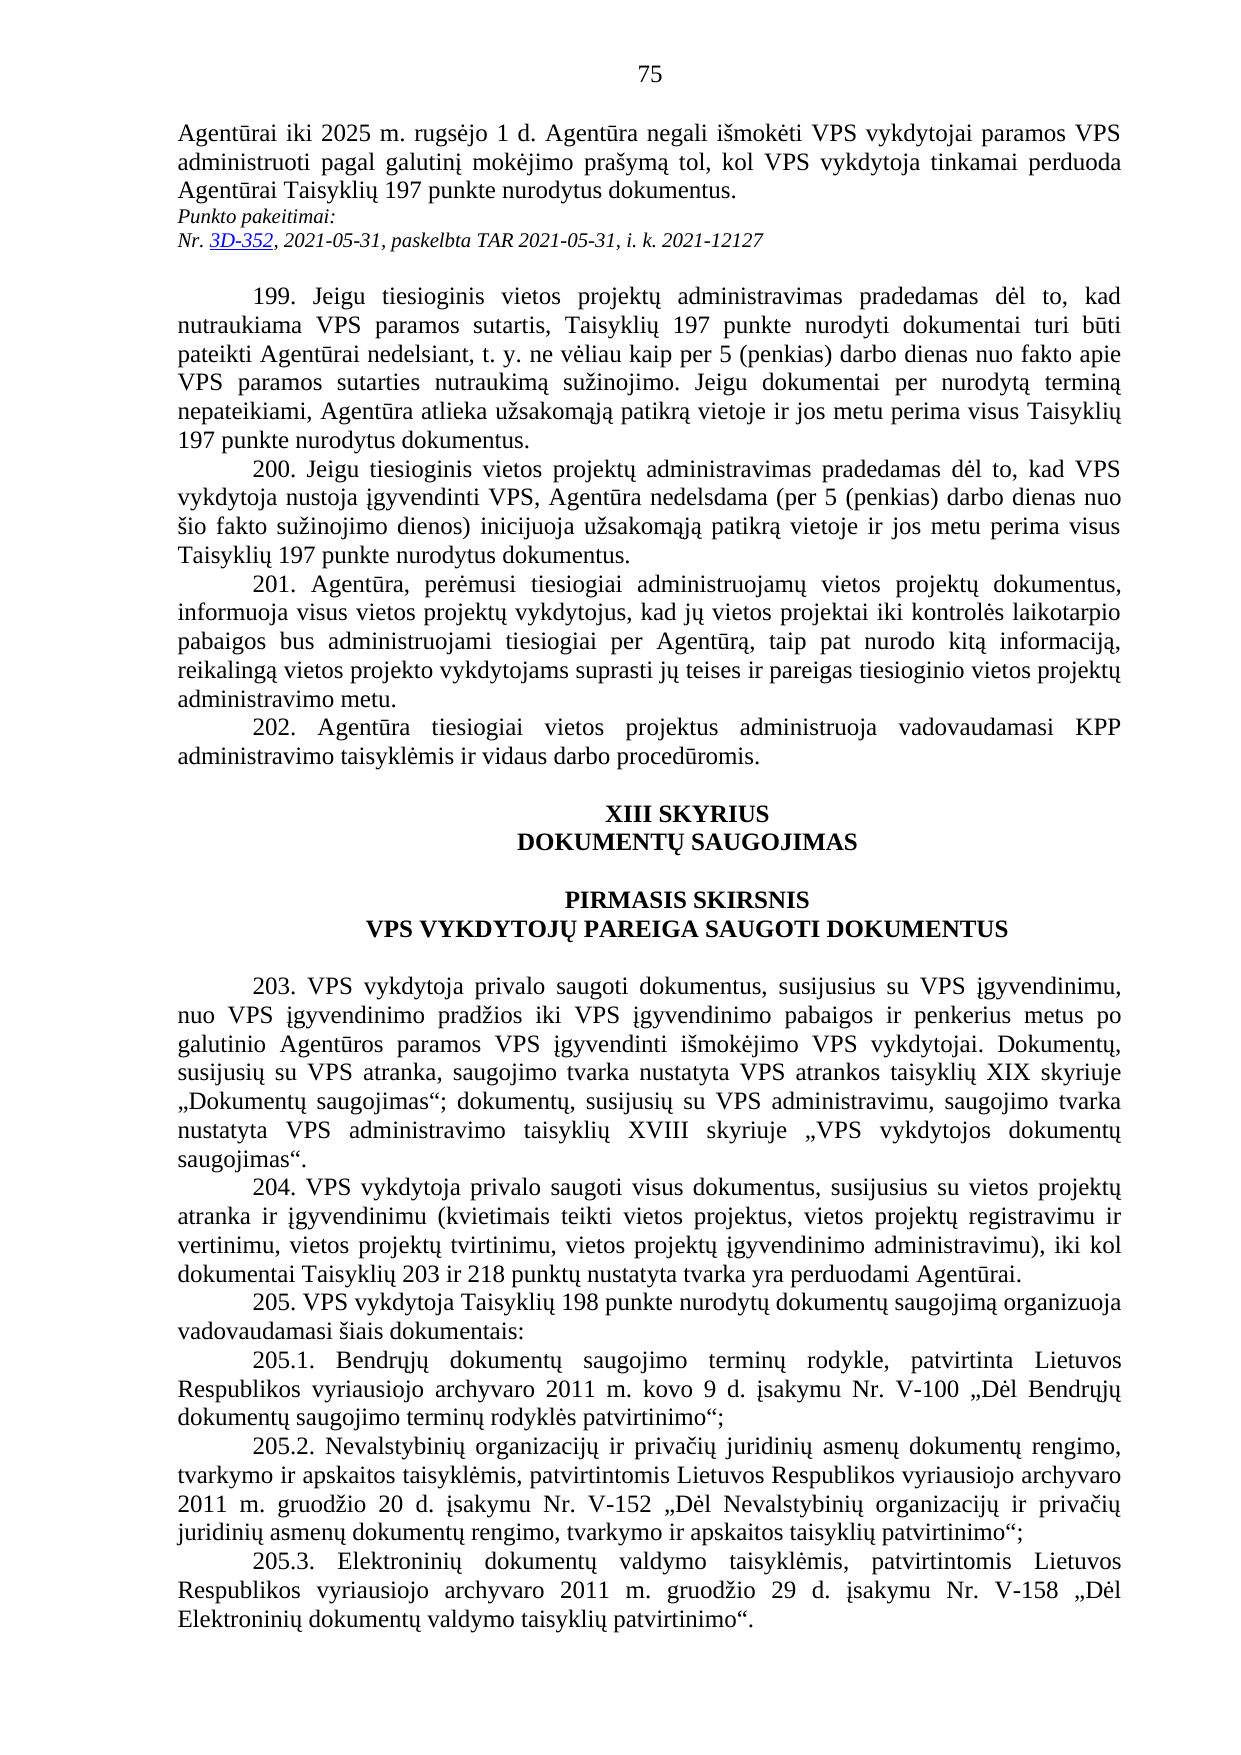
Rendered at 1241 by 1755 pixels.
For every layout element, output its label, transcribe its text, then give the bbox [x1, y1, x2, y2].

text 205.2. Nevalstybinių organizacijų ir privačių juridinių asmenų dokumentų rengimo, tvarkymo ir apskaitos taisyklėmis, patvirtintomis Lietuvos Respublikos vyriausiojo archyvaro 2011 m. gruodžio 20 d. įsakymu Nr. V-152 „Dėl Nevalstybinių organizacijų ir privačių juridinių asmenų dokumentų rengimo, tvarkymo ir apskaitos taisyklių patvirtinimo“; [177, 1431, 1122, 1546]
text Punkto pakeitimai: [177, 204, 1122, 228]
text 200. Jeigu tiesioginis vietos projektų administravimas pradedamas dėl to, kad VPS vykdytoja nustoja įgyvendinti VPS, Agentūra nedelsdama (per 5 (penkias) darbo dienas nuo šio fakto sužinojimo dienos) inicijuoja užsakomąją patikrą vietoje ir jos metu perima visus Taisyklių 197 punkte nurodytus dokumentus. [177, 454, 1122, 569]
text Nr. 3D-352, 2021-05-31, paskelbta TAR 2021-05-31, i. k. 2021-12127 [177, 228, 1122, 252]
text DOKUMENTŲ SAUGOJIMAS [177, 827, 1122, 856]
text 205.3. Elektroninių dokumentų valdymo taisyklėmis, patvirtintomis Lietuvos Respublikos vyriausiojo archyvaro 2011 m. gruodžio 29 d. įsakymu Nr. V-158 „Dėl Elektroninių dokumentų valdymo taisyklių patvirtinimo“. [177, 1546, 1122, 1632]
text 199. Jeigu tiesioginis vietos projektų administravimas pradedamas dėl to, kad nutraukiama VPS paramos sutartis, Taisyklių 197 punkte nurodyti dokumentai turi būti pateikti Agentūrai nedelsiant, t. y. ne vėliau kaip per 5 (penkias) darbo dienas nuo fakto apie VPS paramos sutarties nutraukimą sužinojimo. Jeigu dokumentai per nurodytą terminą nepateikiami, Agentūra atlieka užsakomąją patikrą vietoje ir jos metu perima visus Taisyklių 197 punkte nurodytus dokumentus. [177, 281, 1122, 454]
text 205.1. Bendrųjų dokumentų saugojimo terminų rodykle, patvirtinta Lietuvos Respublikos vyriausiojo archyvaro 2011 m. kovo 9 d. įsakymu Nr. V-100 „Dėl Bendrųjų dokumentų saugojimo terminų rodyklės patvirtinimo“; [177, 1345, 1122, 1431]
text VPS VYKDYTOJŲ PAREIGA SAUGOTI DOKUMENTUS [177, 914, 1122, 942]
text 202. Agentūra tiesiogiai vietos projektus administruoja vadovaudamasi KPP administravimo taisyklėmis ir vidaus darbo procedūromis. [177, 712, 1122, 770]
text 205. VPS vykdytoja Taisyklių 198 punkte nurodytų dokumentų saugojimą organizuoja vadovaudamasi šiais dokumentais: [177, 1287, 1122, 1345]
text Agentūrai iki 2025 m. rugsėjo 1 d. Agentūra negali išmokėti VPS vykdytojai paramos VPS administruoti pagal galutinį mokėjimo prašymą tol, kol VPS vykdytoja tinkamai perduoda Agentūrai Taisyklių 197 punkte nurodytus dokumentus. [177, 118, 1122, 204]
text 201. Agentūra, perėmusi tiesiogiai administruojamų vietos projektų dokumentus, informuoja visus vietos projektų vykdytojus, kad jų vietos projektai iki kontrolės laikotarpio pabaigos bus administruojami tiesiogiai per Agentūrą, taip pat nurodo kitą informaciją, reikalingą vietos projekto vykdytojams suprasti jų teises ir pareigas tiesioginio vietos projektų administravimo metu. [177, 569, 1122, 712]
text 203. VPS vykdytoja privalo saugoti dokumentus, susijusius su VPS įgyvendinimu, nuo VPS įgyvendinimo pradžios iki VPS įgyvendinimo pabaigos ir penkerius metus po galutinio Agentūros paramos VPS įgyvendinti išmokėjimo VPS vykdytojai. Dokumentų, susijusių su VPS atranka, saugojimo tvarka nustatyta VPS atrankos taisyklių XIX skyriuje „Dokumentų saugojimas“; dokumentų, susijusių su VPS administravimu, saugojimo tvarka nustatyta VPS administravimo taisyklių XVIII skyriuje „VPS vykdytojos dokumentų saugojimas“. [177, 971, 1122, 1172]
text 204. VPS vykdytoja privalo saugoti visus dokumentus, susijusius su vietos projektų atranka ir įgyvendinimu (kvietimais teikti vietos projektus, vietos projektų registravimu ir vertinimu, vietos projektų tvirtinimu, vietos projektų įgyvendinimo administravimu), iki kol dokumentai Taisyklių 203 ir 218 punktų nustatyta tvarka yra perduodami Agentūrai. [177, 1172, 1122, 1287]
text XIII SKYRIUS [177, 799, 1122, 827]
text PIRMASIS SKIRSNIS [177, 885, 1122, 914]
